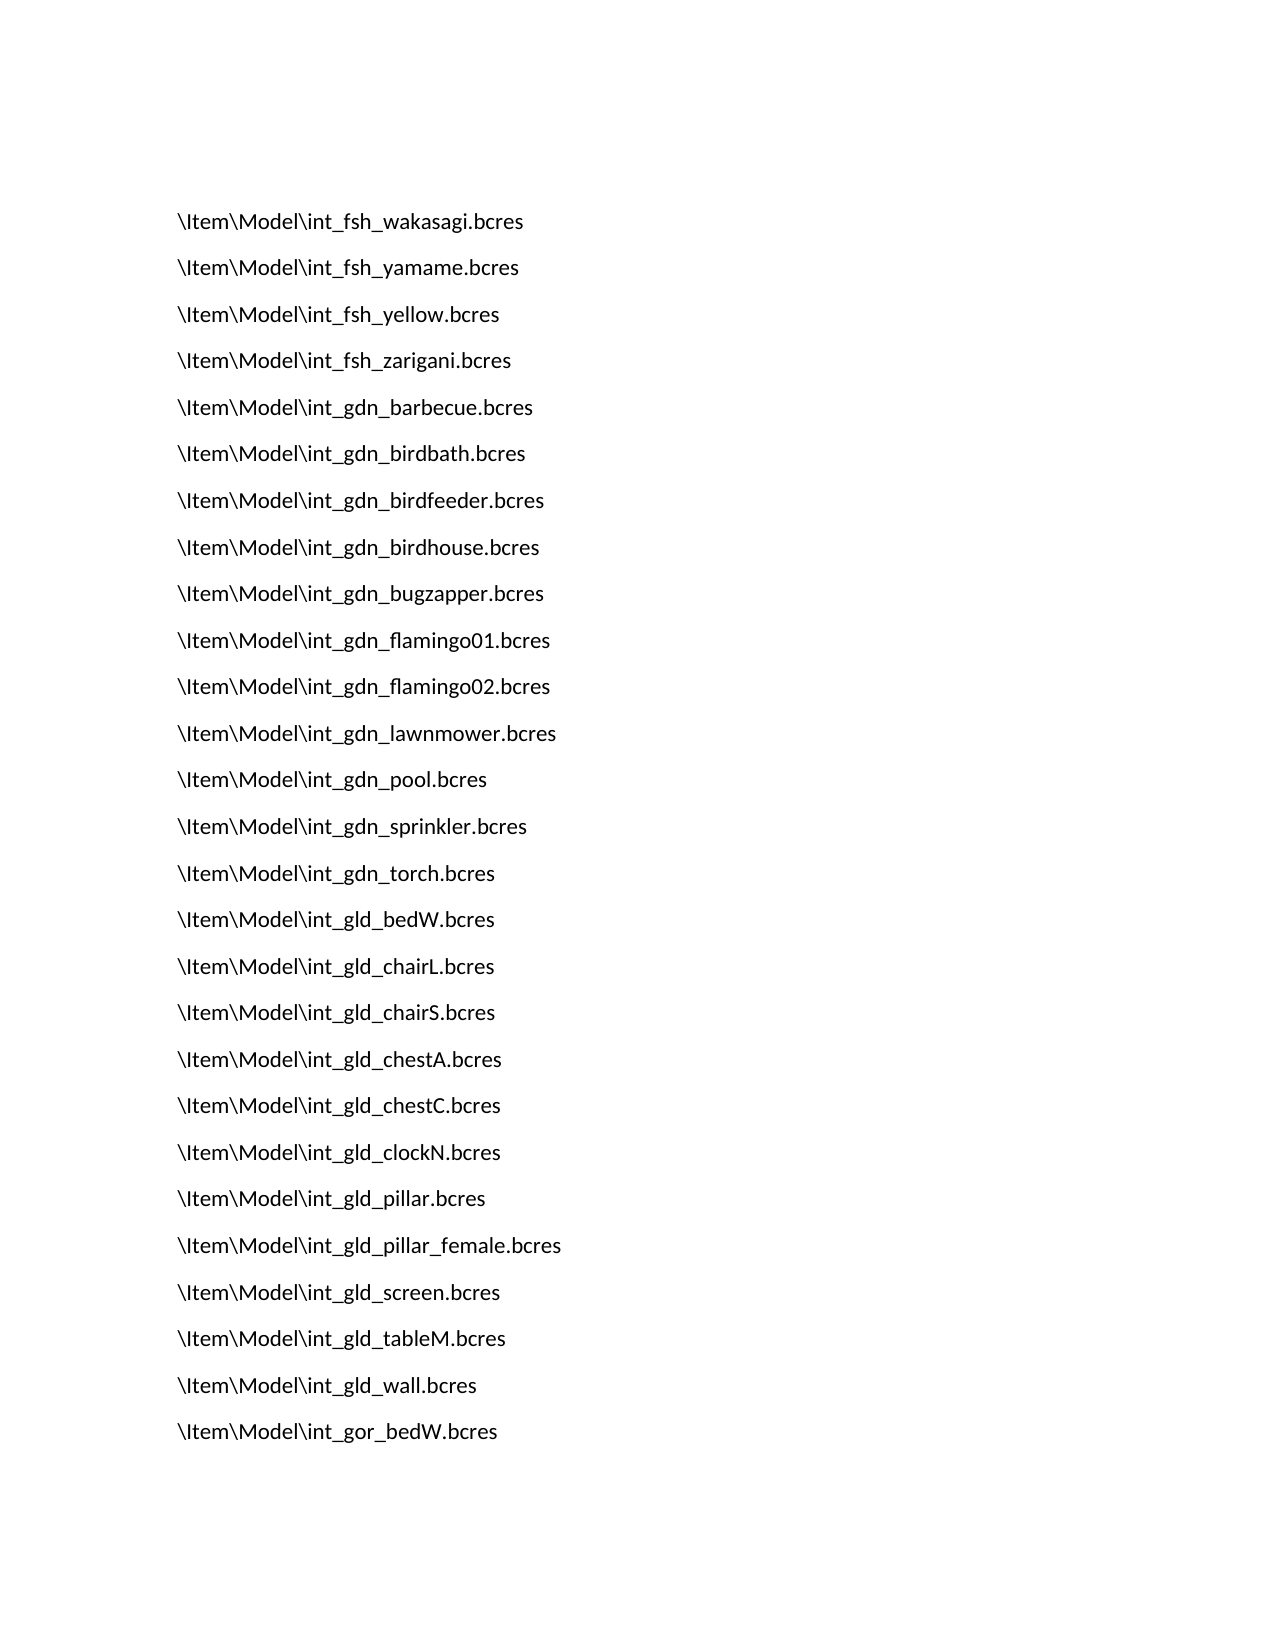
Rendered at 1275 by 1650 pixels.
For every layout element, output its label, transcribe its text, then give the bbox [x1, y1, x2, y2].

text \Item\Model\int_gdn_torch.bcres [177, 859, 1098, 887]
text \Item\Model\int_gld_pillar.bcres [177, 1184, 1098, 1213]
text \Item\Model\int_gld_tableM.bcres [177, 1324, 1098, 1352]
text \Item\Model\int_fsh_zarigani.bcres [177, 346, 1098, 374]
text \Item\Model\int_gld_screen.bcres [177, 1278, 1098, 1306]
text \Item\Model\int_fsh_yellow.bcres [177, 300, 1098, 328]
text \Item\Model\int_fsh_yamame.bcres [177, 253, 1098, 281]
text \Item\Model\int_gdn_birdfeeder.bcres [177, 486, 1098, 514]
text \Item\Model\int_gdn_lawnmower.bcres [177, 719, 1098, 747]
text \Item\Model\int_gdn_flamingo01.bcres [177, 626, 1098, 654]
text \Item\Model\int_gdn_barbecue.bcres [177, 393, 1098, 421]
text \Item\Model\int_fsh_wakasagi.bcres [177, 207, 1098, 235]
text \Item\Model\int_gdn_bugzapper.bcres [177, 579, 1098, 607]
text \Item\Model\int_gld_bedW.bcres [177, 905, 1098, 933]
text \Item\Model\int_gdn_sprinkler.bcres [177, 812, 1098, 840]
text \Item\Model\int_gld_wall.bcres [177, 1371, 1098, 1399]
text \Item\Model\int_gld_chairL.bcres [177, 952, 1098, 980]
text \Item\Model\int_gld_clockN.bcres [177, 1138, 1098, 1166]
text \Item\Model\int_gld_chestC.bcres [177, 1091, 1098, 1119]
text \Item\Model\int_gdn_birdhouse.bcres [177, 533, 1098, 561]
text \Item\Model\int_gor_bedW.bcres [177, 1417, 1098, 1445]
text \Item\Model\int_gdn_flamingo02.bcres [177, 672, 1098, 700]
text \Item\Model\int_gld_pillar_female.bcres [177, 1231, 1098, 1259]
text \Item\Model\int_gdn_pool.bcres [177, 766, 1098, 793]
text \Item\Model\int_gld_chairS.bcres [177, 998, 1098, 1026]
text \Item\Model\int_gld_chestA.bcres [177, 1045, 1098, 1073]
text \Item\Model\int_gdn_birdbath.bcres [177, 439, 1098, 468]
